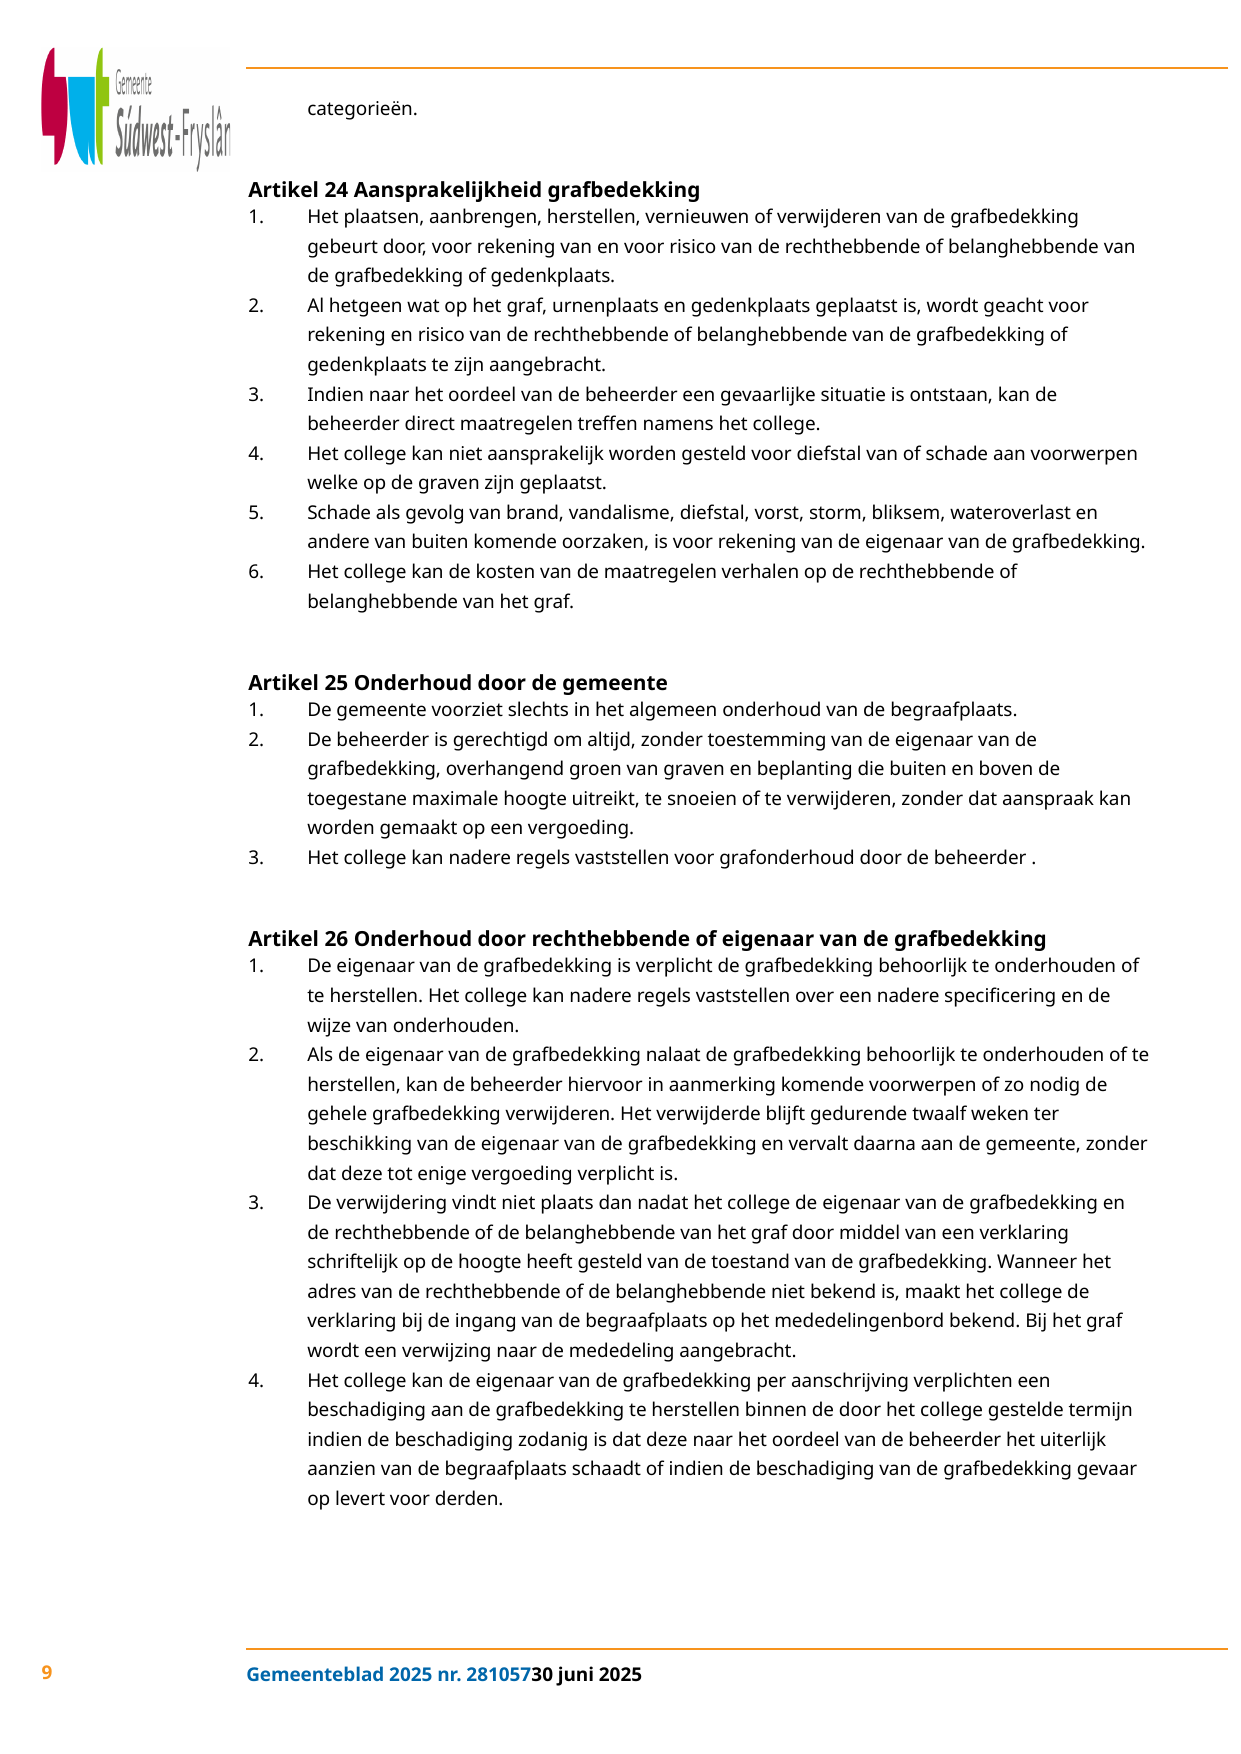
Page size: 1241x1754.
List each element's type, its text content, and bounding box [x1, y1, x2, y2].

picture [41, 47, 231, 172]
text Artikel 25 Onderhoud door de gemeente [248, 668, 1152, 696]
list Het plaatsen, aanbrengen, herstellen, vernieuwen of verwijderen van de grafbedekking gebeurt door, voor rekening van en voor risico van de rechthebbende of belanghebbende van de grafbedekking of gedenkplaats. [248, 203, 1152, 288]
list categorieën. [248, 95, 1152, 121]
list Als de eigenaar van de grafbedekking nalaat de grafbedekking behoorlijk te onderhouden of te herstellen, kan de beheerder hiervoor in aanmerking komende voorwerpen of zo nodig de gehele grafbedekking verwijderen. Het verwijderde blijft gedurende twaalf weken ter beschikking van de eigenaar van de grafbedekking en vervalt daarna aan de gemeente, zonder dat deze tot enige vergoeding verplicht is. [248, 1041, 1152, 1185]
list Schade als gevolg van brand, vandalisme, diefstal, vorst, storm, bliksem, wateroverlast en andere van buiten komende oorzaken, is voor rekening van de eigenaar van de grafbedekking. [248, 499, 1152, 554]
list Al hetgeen wat op het graf, urnenplaats en gedenkplaats geplaatst is, wordt geacht voor rekening en risico van de rechthebbende of belanghebbende van de grafbedekking of gedenkplaats te zijn aangebracht. [248, 292, 1152, 377]
list De verwijdering vindt niet plaats dan nadat het college de eigenaar van de grafbedekking en de rechthebbende of de belanghebbende van het graf door middel van een verklaring schriftelijk op de hoogte heeft gesteld van de toestand van de grafbedekking. Wanneer het adres van de rechthebbende of de belanghebbende niet bekend is, maakt het college de verklaring bij de ingang van de begraafplaats op het mededelingenbord bekend. Bij het graf wordt een verwijzing naar de mededeling aangebracht. [248, 1189, 1152, 1363]
list De eigenaar van de grafbedekking is verplicht de grafbedekking behoorlijk te onderhouden of te herstellen. Het college kan nadere regels vaststellen over een nadere specificering en de wijze van onderhouden. [248, 953, 1152, 1037]
text Artikel 26 Onderhoud door rechthebbende of eigenaar van de grafbedekking [248, 924, 1152, 953]
list De gemeente voorziet slechts in het algemeen onderhoud van de begraafplaats. [248, 696, 1152, 722]
list Het college kan de eigenaar van de grafbedekking per aanschrijving verplichten een beschadiging aan de grafbedekking te herstellen binnen de door het college gestelde termijn indien de beschadiging zodanig is dat deze naar het oordeel van de beheerder het uiterlijk aanzien van de begraafplaats schaadt of indien de beschadiging van de grafbedekking gevaar op levert voor derden. [248, 1367, 1152, 1511]
list Het college kan de kosten van de maatregelen verhalen op de rechthebbende of belanghebbende van het graf. [248, 558, 1152, 613]
list Indien naar het oordeel van de beheerder een gevaarlijke situatie is ontstaan, kan de beheerder direct maatregelen treffen namens het college. [248, 381, 1152, 436]
list Het college kan niet aansprakelijk worden gesteld voor diefstal van of schade aan voorwerpen welke op de graven zijn geplaatst. [248, 440, 1152, 495]
list Het college kan nadere regels vaststellen voor grafonderhoud door de beheerder . [248, 844, 1152, 870]
text Artikel 24 Aansprakelijkheid grafbedekking [248, 175, 1152, 203]
list De beheerder is gerechtigd om altijd, zonder toestemming van de eigenaar van de grafbedekking, overhangend groen van graven en beplanting die buiten en boven de toegestane maximale hoogte uitreikt, te snoeien of te verwijderen, zonder dat aanspraak kan worden gemaakt op een vergoeding. [248, 726, 1152, 840]
